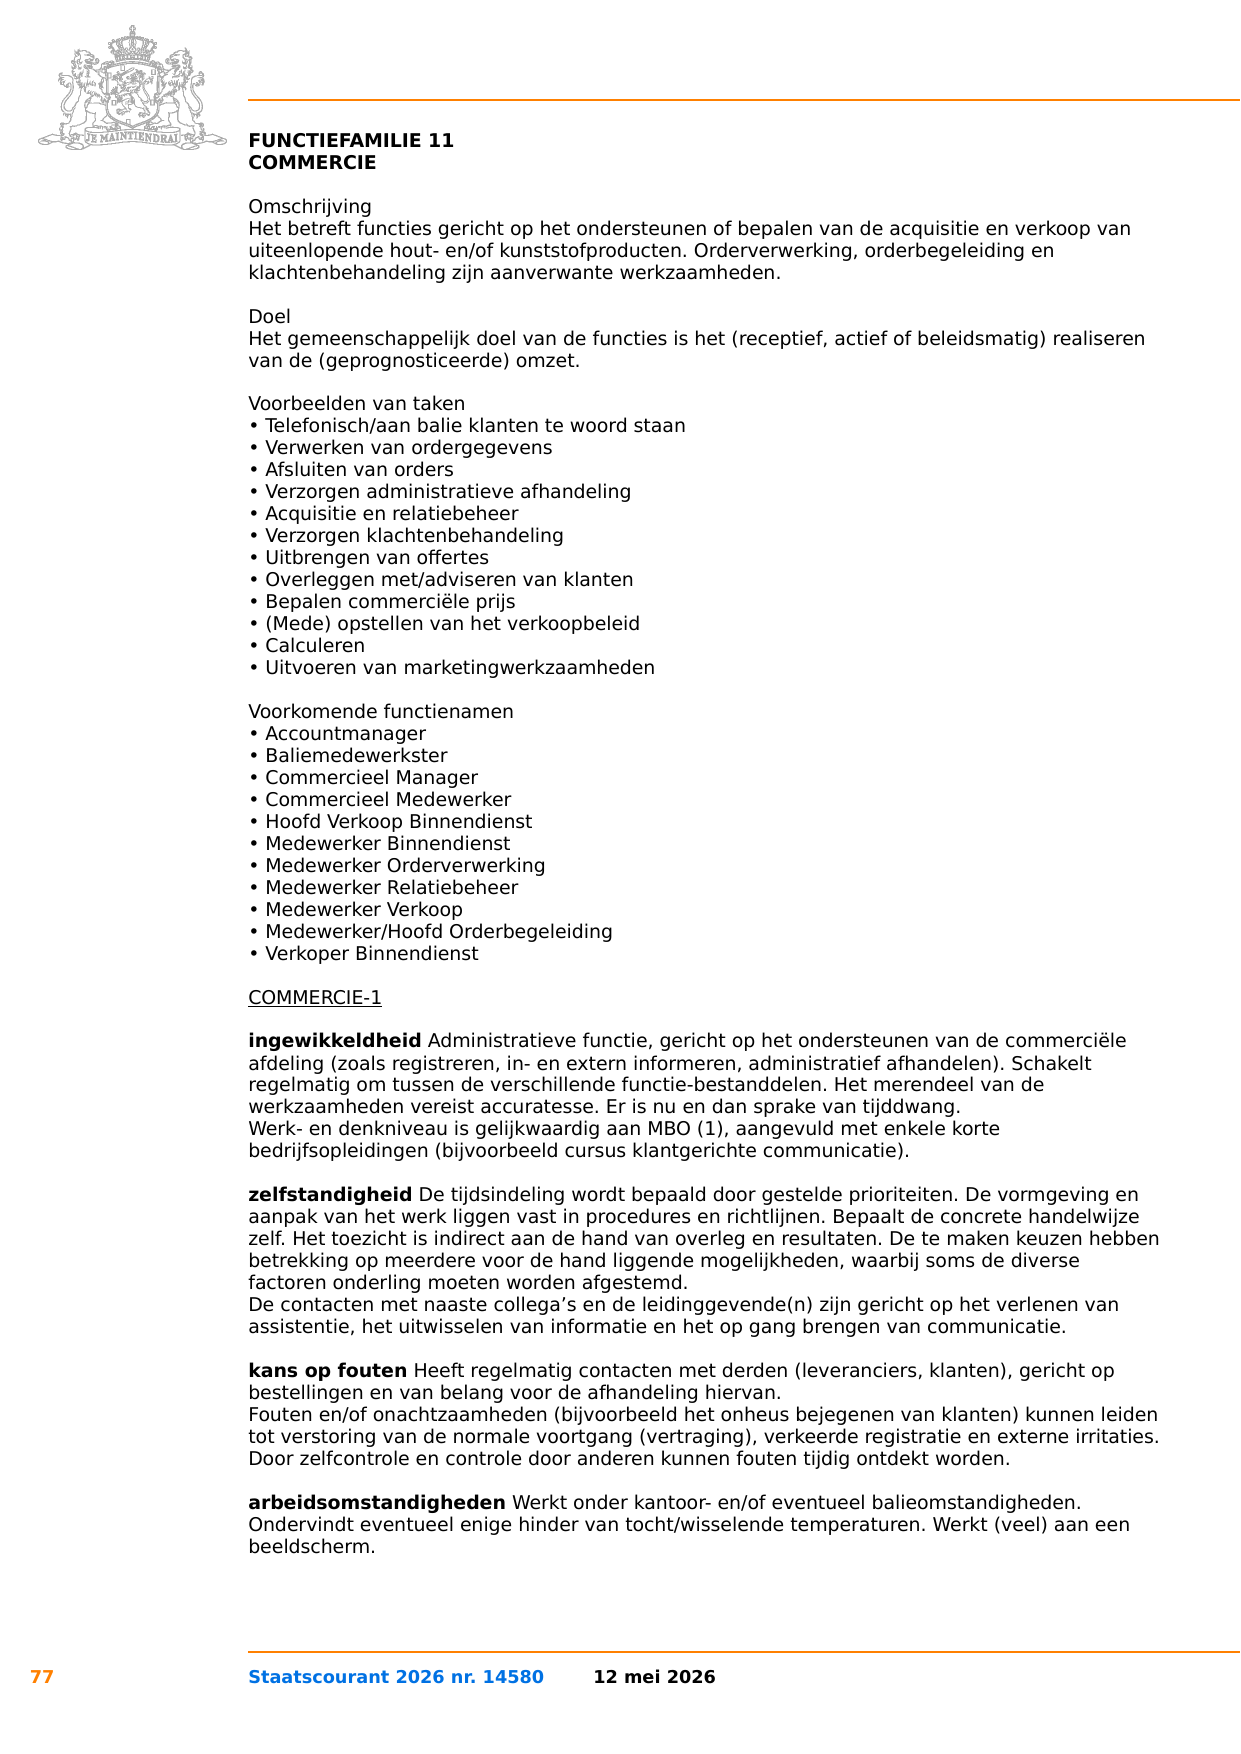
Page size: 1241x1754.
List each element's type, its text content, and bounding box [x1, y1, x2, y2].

text Fouten en/of onachtzaamheden (bijvoorbeeld het onheus bejegenen van klanten) kunnen leiden tot verstoring van de normale voortgang (vertraging), verkeerde registratie en externe irritaties. Door zelfcontrole en controle door anderen kunnen fouten tijdig ontdekt worden. [248, 1404, 1163, 1470]
text • Accountmanager [248, 723, 1163, 745]
subtitle COMMERCIE-1 [248, 987, 1163, 1008]
text FUNCTIEFAMILIE 11 [248, 130, 1163, 152]
text De contacten met naaste collega’s en de leidinggevende(n) zijn gericht op het verlenen van assistentie, het uitwisselen van informatie en het op gang brengen van communicatie. [248, 1294, 1163, 1338]
text • Bepalen commerciële prijs [248, 591, 1163, 613]
text • Commercieel Manager [248, 767, 1163, 789]
text • Uitvoeren van marketingwerkzaamheden [248, 657, 1163, 679]
text • Telefonisch/aan balie klanten te woord staan [248, 415, 1163, 437]
text • Medewerker Verkoop [248, 899, 1163, 921]
text • Medewerker Relatiebeheer [248, 877, 1163, 899]
text kans op fouten Heeft regelmatig contacten met derden (leveranciers, klanten), gericht op bestellingen en van belang voor de afhandeling hiervan. [248, 1360, 1163, 1404]
text • Uitbrengen van offertes [248, 547, 1163, 569]
text Voorbeelden van taken [248, 393, 1163, 415]
text Voorkomende functienamen [248, 701, 1163, 723]
text • Baliemedewerkster [248, 745, 1163, 767]
text • Verzorgen administratieve afhandeling [248, 481, 1163, 503]
text • Acquisitie en relatiebeheer [248, 503, 1163, 525]
text • Afsluiten van orders [248, 459, 1163, 481]
text • Medewerker/Hoofd Orderbegeleiding [248, 921, 1163, 943]
text • Verkoper Binnendienst [248, 943, 1163, 965]
text Omschrijving [248, 196, 1163, 218]
picture [38, 25, 227, 150]
text • Verzorgen klachtenbehandeling [248, 525, 1163, 547]
text • Medewerker Orderverwerking [248, 855, 1163, 877]
text Werk- en denkniveau is gelijkwaardig aan MBO (1), aangevuld met enkele korte bedrijfsopleidingen (bijvoorbeeld cursus klantgerichte communicatie). [248, 1118, 1163, 1162]
text arbeidsomstandigheden Werkt onder kantoor- en/of eventueel balieomstandigheden. Ondervindt eventueel enige hinder van tocht/wisselende temperaturen. Werkt (veel) aan een beeldscherm. [248, 1492, 1163, 1558]
text Het betreft functies gericht op het ondersteunen of bepalen van de acquisitie en verkoop van uiteenlopende hout- en/of kunststofproducten. Orderverwerking, orderbegeleiding en klachtenbehandeling zijn aanverwante werkzaamheden. [248, 218, 1163, 284]
text ingewikkeldheid Administratieve functie, gericht op het ondersteunen van de commerciële afdeling (zoals registreren, in- en extern informeren, administratief afhandelen). Schakelt regelmatig om tussen de verschillende functie-bestanddelen. Het merendeel van de werkzaamheden vereist accuratesse. Er is nu en dan sprake van tijddwang. [248, 1030, 1163, 1118]
text • Calculeren [248, 635, 1163, 657]
text • (Mede) opstellen van het verkoopbeleid [248, 613, 1163, 635]
text Doel [248, 306, 1163, 327]
text • Hoofd Verkoop Binnendienst [248, 811, 1163, 833]
text • Overleggen met/adviseren van klanten [248, 569, 1163, 591]
text • Commercieel Medewerker [248, 789, 1163, 811]
text zelfstandigheid De tijdsindeling wordt bepaald door gestelde prioriteiten. De vormgeving en aanpak van het werk liggen vast in procedures en richtlijnen. Bepaalt de concrete handelwijze zelf. Het toezicht is indirect aan de hand van overleg en resultaten. De te maken keuzen hebben betrekking op meerdere voor de hand liggende mogelijkheden, waarbij soms de diverse factoren onderling moeten worden afgestemd. [248, 1184, 1163, 1294]
text Het gemeenschappelijk doel van de functies is het (receptief, actief of beleidsmatig) realiseren van de (geprognosticeerde) omzet. [248, 327, 1163, 371]
text • Verwerken van ordergegevens [248, 437, 1163, 459]
text • Medewerker Binnendienst [248, 833, 1163, 855]
text COMMERCIE [248, 152, 1163, 174]
